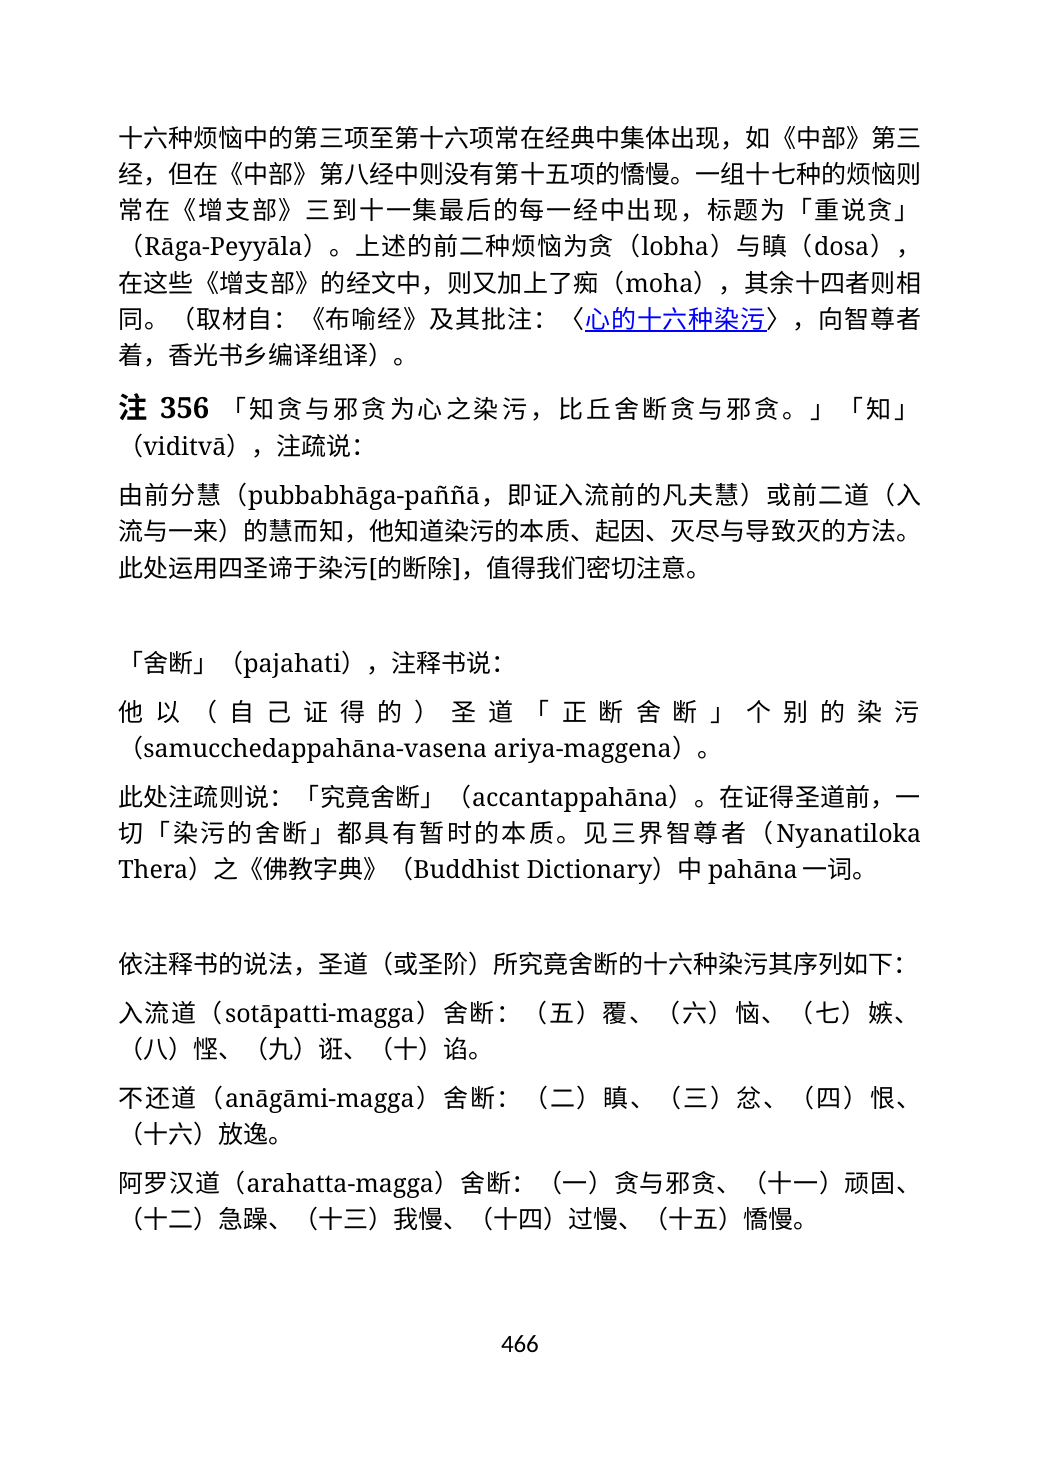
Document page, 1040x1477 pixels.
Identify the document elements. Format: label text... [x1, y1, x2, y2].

text 十六种烦恼中的第三项至第十六项常在经典中集体出现，如《中部》第三经，但在《中部》第八经中则没有第十五项的憍慢。一组十七种的烦恼则常在《增支部》三到十一集最后的每一经中出现，标题为「重说贪」（Rāga-Peyyāla）。上述的前二种烦恼为贪（lobha）与瞋（dosa），在这些《增支部》的经文中，则又加上了痴（moha），其余十四者则相同。（取材自：《布喻经》及其批注：〈心的十六种染污〉，向智尊者 着，香光书乡编译组译）。 [118, 118, 921, 372]
text 「舍断」（pajahati），注释书说： [118, 643, 921, 679]
text 由前分慧（pubbabhāga-paññā，即证入流前的凡夫慧）或前二道（入流与一来）的慧而知，他知道染污的本质、起因、灭尽与导致灭的方法。此处运用四圣谛于染污[的断除]，值得我们密切注意。 [118, 476, 921, 584]
text 入流道（sotāpatti-magga）舍断：（五）覆、（六）恼、（七）嫉、（八）悭、（九）诳、（十）谄。 [118, 994, 921, 1066]
text 此处注疏则说：「究竟舍断」（accantappahāna）。在证得圣道前，一切「染污的舍断」都具有暂时的本质。见三界智尊者（Nyanatiloka Thera）之《佛教字典》（Buddhist Dictionary）中 pahāna一词。 [118, 777, 921, 886]
text 依注释书的说法，圣道（或圣阶）所究竟舍断的十六种染污其序列如下： [118, 945, 921, 981]
text 注 356 「知贪与邪贪为心之染污，比丘舍断贪与邪贪。」「知」（viditvā），注疏说： [118, 384, 921, 463]
text 他以（自己证得的）圣道「正断舍断」个别的染污（samucchedappahāna-vasena ariya-maggena）。 [118, 692, 921, 764]
text 不还道（anāgāmi-magga）舍断：（二）瞋、（三）忿、（四）恨、（十六）放逸。 [118, 1079, 921, 1151]
text 阿罗汉道（arahatta-magga）舍断：（一）贪与邪贪、（十一）顽固、（十二）急躁、（十三）我慢、（十四）过慢、（十五）憍慢。 [118, 1164, 921, 1236]
